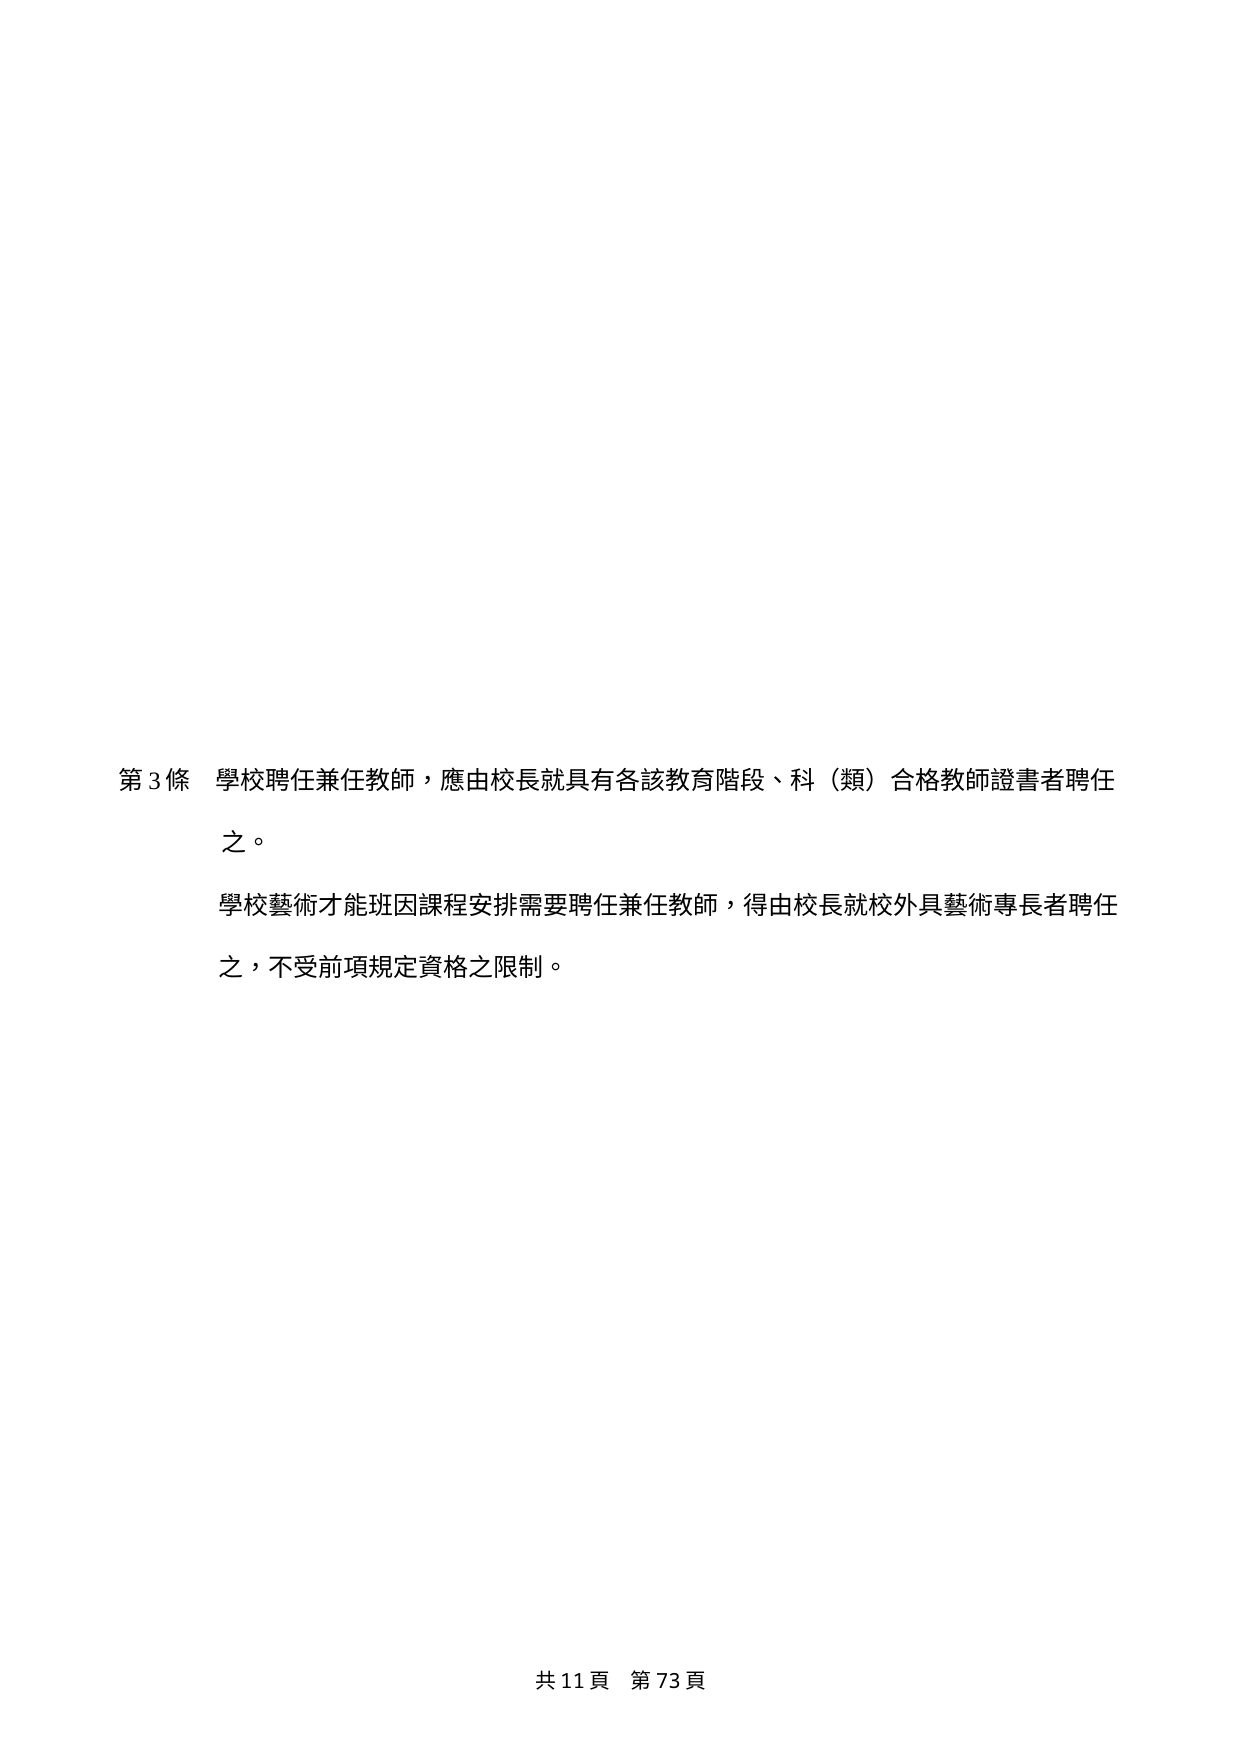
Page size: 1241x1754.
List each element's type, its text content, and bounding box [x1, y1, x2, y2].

text 第3條 學校聘任兼任教師，應由校長就具有各該教育階段、科（類）合格教師證書者聘任之。 [118, 737, 1122, 862]
text 學校藝術才能班因課程安排需要聘任兼任教師，得由校長就校外具藝術專長者聘任之，不受前項規定資格之限制。 [218, 862, 1122, 987]
